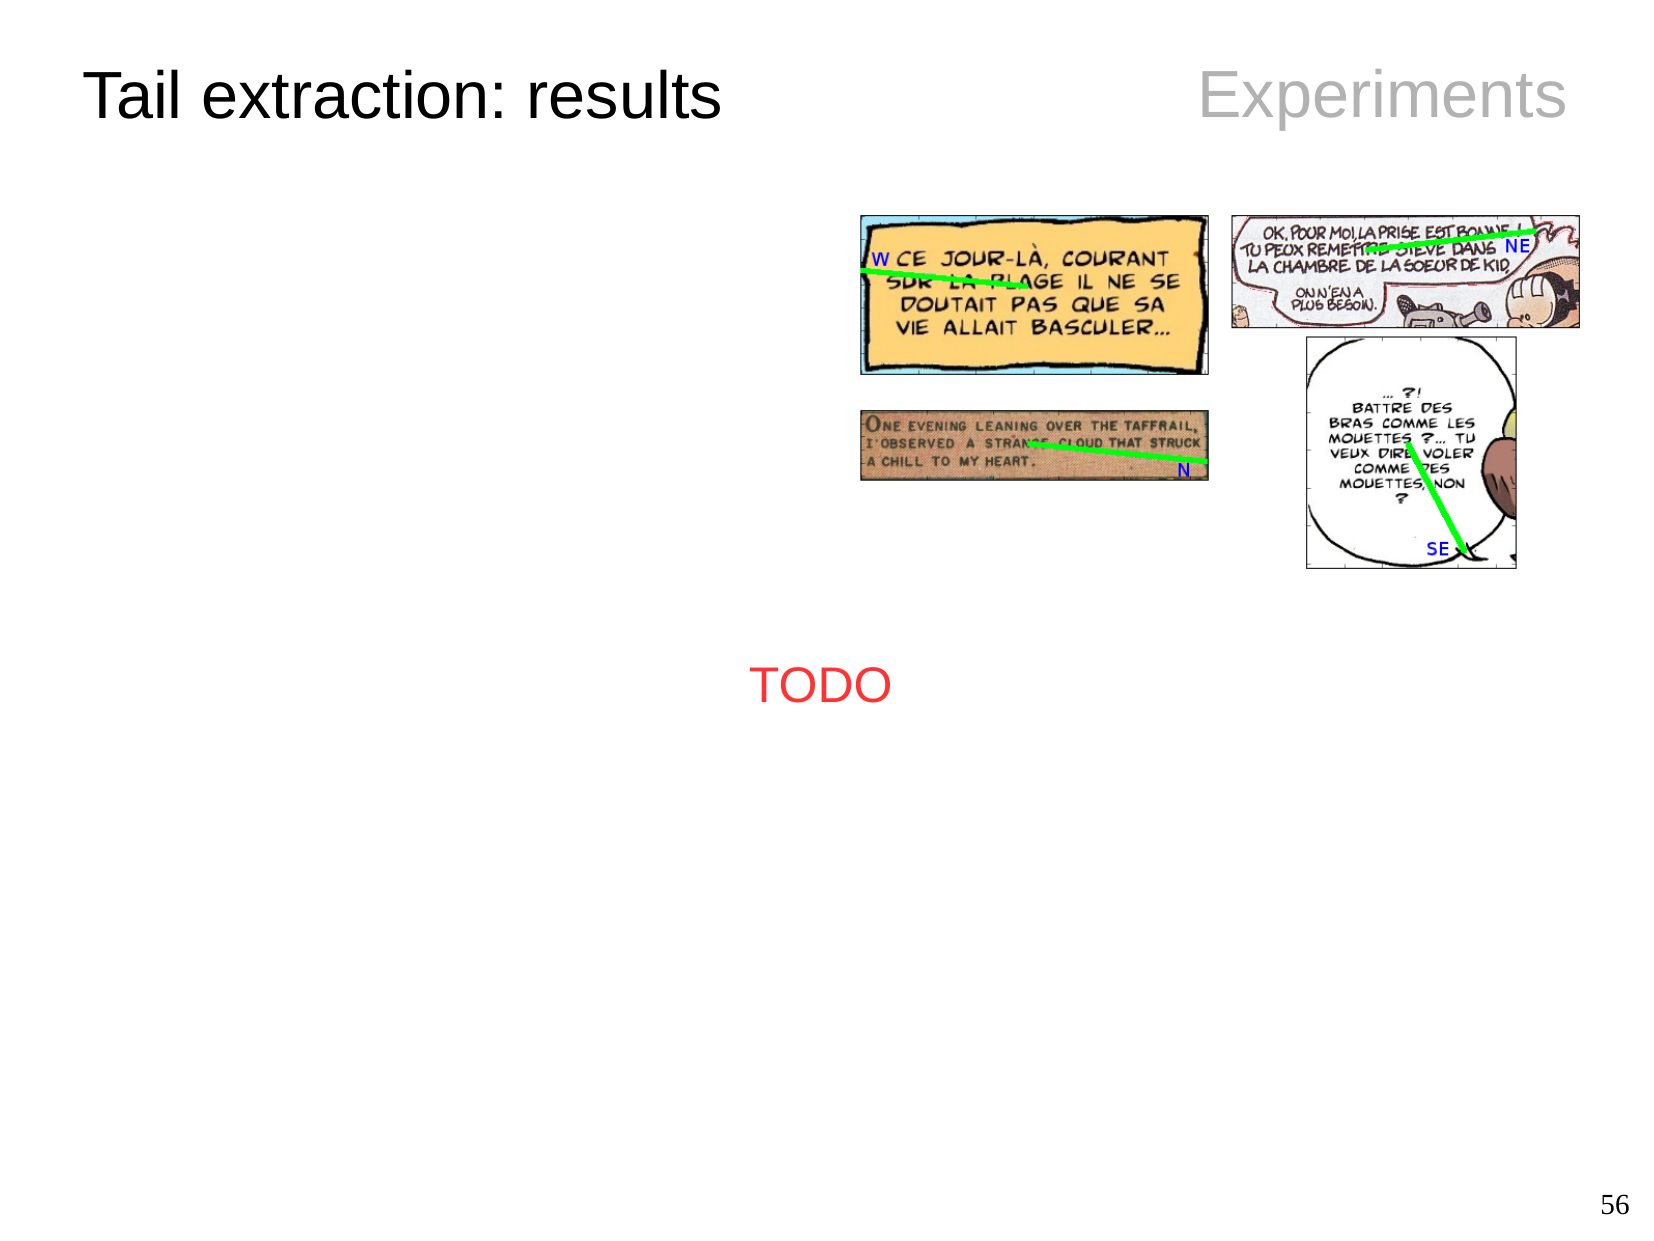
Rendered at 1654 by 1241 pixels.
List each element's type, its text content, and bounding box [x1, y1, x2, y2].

picture [850, 212, 1583, 573]
title Tail extraction: results [82, 49, 1571, 142]
text_box TODO [696, 649, 945, 721]
